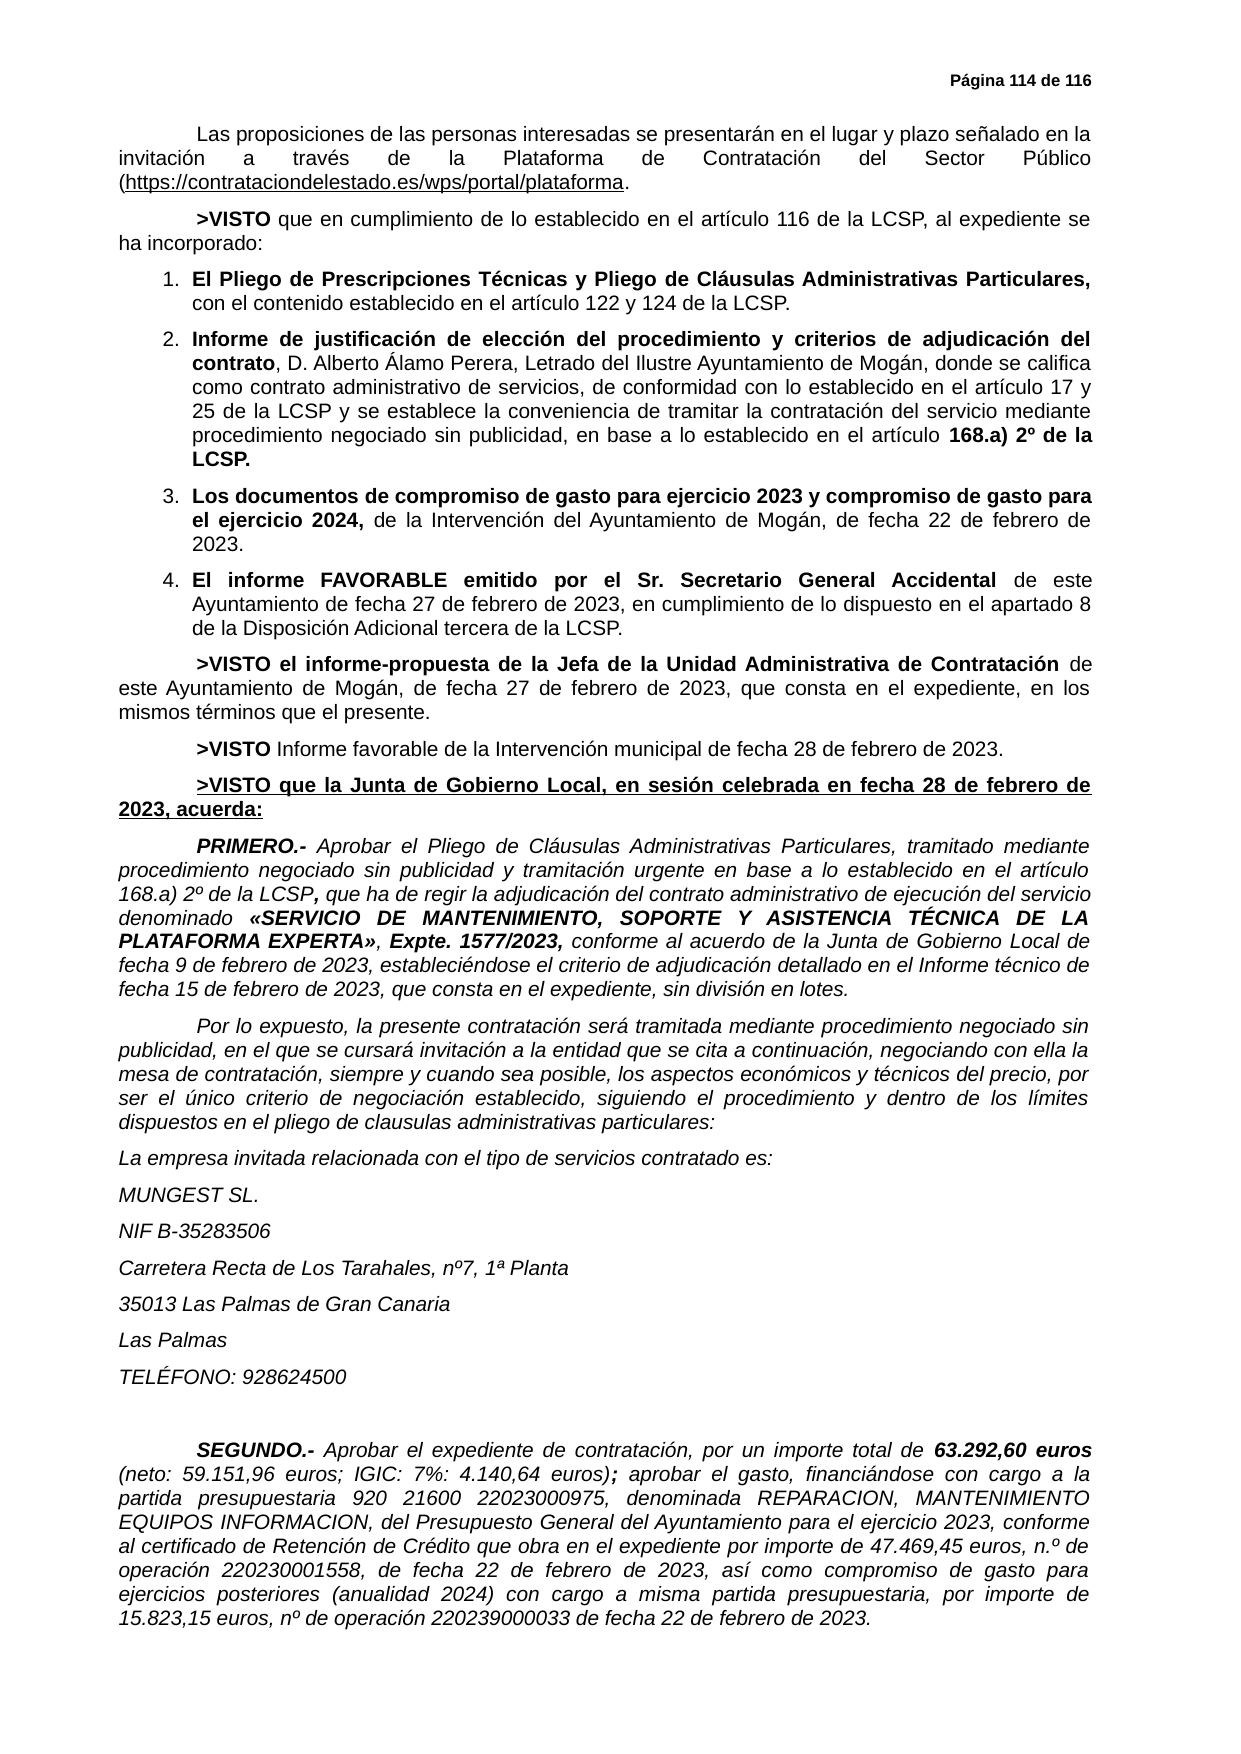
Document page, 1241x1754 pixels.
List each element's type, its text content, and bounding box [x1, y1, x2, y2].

text Carretera Recta de Los Tarahales, nº7, 1ª Planta [118, 1255, 1092, 1279]
list Informe de justificación de elección del procedimiento y criterios de adjudicación del contrato, D. Alberto Álamo Perera, Letrado del Ilustre Ayuntamiento de Mogán, donde se califica como contrato administrativo de servicios, de conformidad con lo establecido en el artículo 17 y 25 de la LCSP y se establece la conveniencia de tramitar la contratación del servicio mediante procedimiento negociado sin publicidad, en base a lo establecido en el artículo 168.a) 2º de la LCSP. [162, 327, 1092, 471]
text TELÉFONO: 928624500 [118, 1365, 1092, 1389]
text >VISTO que en cumplimiento de lo establecido en el artículo 116 de la LCSP, al expediente se ha incorporado: [118, 206, 1092, 254]
text Las proposiciones de las personas interesadas se presentarán en el lugar y plazo señalado en la invitación a través de la Plataforma de Contratación del Sector Público (https://contrataciondelestado.es/wps/portal/plataforma. [118, 122, 1092, 194]
list El Pliego de Prescripciones Técnicas y Pliego de Cláusulas Administrativas Particulares, con el contenido establecido en el artículo 122 y 124 de la LCSP. [162, 267, 1092, 315]
list Los documentos de compromiso de gasto para ejercicio 2023 y compromiso de gasto para el ejercicio 2024, de la Intervención del Ayuntamiento de Mogán, de fecha 22 de febrero de 2023. [162, 483, 1092, 555]
text 35013 Las Palmas de Gran Canaria [118, 1292, 1092, 1316]
list El informe FAVORABLE emitido por el Sr. Secretario General Accidental de este Ayuntamiento de fecha 27 de febrero de 2023, en cumplimiento de lo dispuesto en el apartado 8 de la Disposición Adicional tercera de la LCSP. [162, 568, 1092, 640]
text NIF B-35283506 [118, 1219, 1092, 1243]
text La empresa invitada relacionada con el tipo de servicios contratado es: [118, 1146, 1092, 1170]
text >VISTO Informe favorable de la Intervención municipal de fecha 28 de febrero de 2023. [118, 737, 1092, 761]
text >VISTO que la Junta de Gobierno Local, en sesión celebrada en fecha 28 de febrero de 2023, acuerda: [118, 773, 1092, 821]
text >VISTO el informe-propuesta de la Jefa de la Unidad Administrativa de Contratación de este Ayuntamiento de Mogán, de fecha 27 de febrero de 2023, que consta en el expediente, en los mismos términos que el presente. [118, 652, 1092, 724]
text PRIMERO.- Aprobar el Pliego de Cláusulas Administrativas Particulares, tramitado mediante procedimiento negociado sin publicidad y tramitación urgente en base a lo establecido en el artículo 168.a) 2º de la LCSP, que ha de regir la adjudicación del contrato administrativo de ejecución del servicio denominado «SERVICIO DE MANTENIMIENTO, SOPORTE Y ASISTENCIA TÉCNICA DE LA PLATAFORMA EXPERTA», Expte. 1577/2023, conforme al acuerdo de la Junta de Gobierno Local de fecha 9 de febrero de 2023, estableciéndose el criterio de adjudicación detallado en el Informe técnico de fecha 15 de febrero de 2023, que consta en el expediente, sin división en lotes. [118, 833, 1092, 1001]
text Las Palmas [118, 1328, 1092, 1352]
text SEGUNDO.- Aprobar el expediente de contratación, por un importe total de 63.292,60 euros (neto: 59.151,96 euros; IGIC: 7%: 4.140,64 euros); aprobar el gasto, financiándose con cargo a la partida presupuestaria 920 21600 22023000975, denominada REPARACION, MANTENIMIENTO EQUIPOS INFORMACION, del Presupuesto General del Ayuntamiento para el ejercicio 2023, conforme al certificado de Retención de Crédito que obra en el expediente por importe de 47.469,45 euros, n.º de operación 220230001558, de fecha 22 de febrero de 2023, así como compromiso de gasto para ejercicios posteriores (anualidad 2024) con cargo a misma partida presupuestaria, por importe de 15.823,15 euros, nº de operación 220239000033 de fecha 22 de febrero de 2023. [118, 1438, 1092, 1629]
text Por lo expuesto, la presente contratación será tramitada mediante procedimiento negociado sin publicidad, en el que se cursará invitación a la entidad que se cita a continuación, negociando con ella la mesa de contratación, siempre y cuando sea posible, los aspectos económicos y técnicos del precio, por ser el único criterio de negociación establecido, siguiendo el procedimiento y dentro de los límites dispuestos en el pliego de clausulas administrativas particulares: [118, 1014, 1092, 1133]
text MUNGEST SL. [118, 1182, 1092, 1206]
